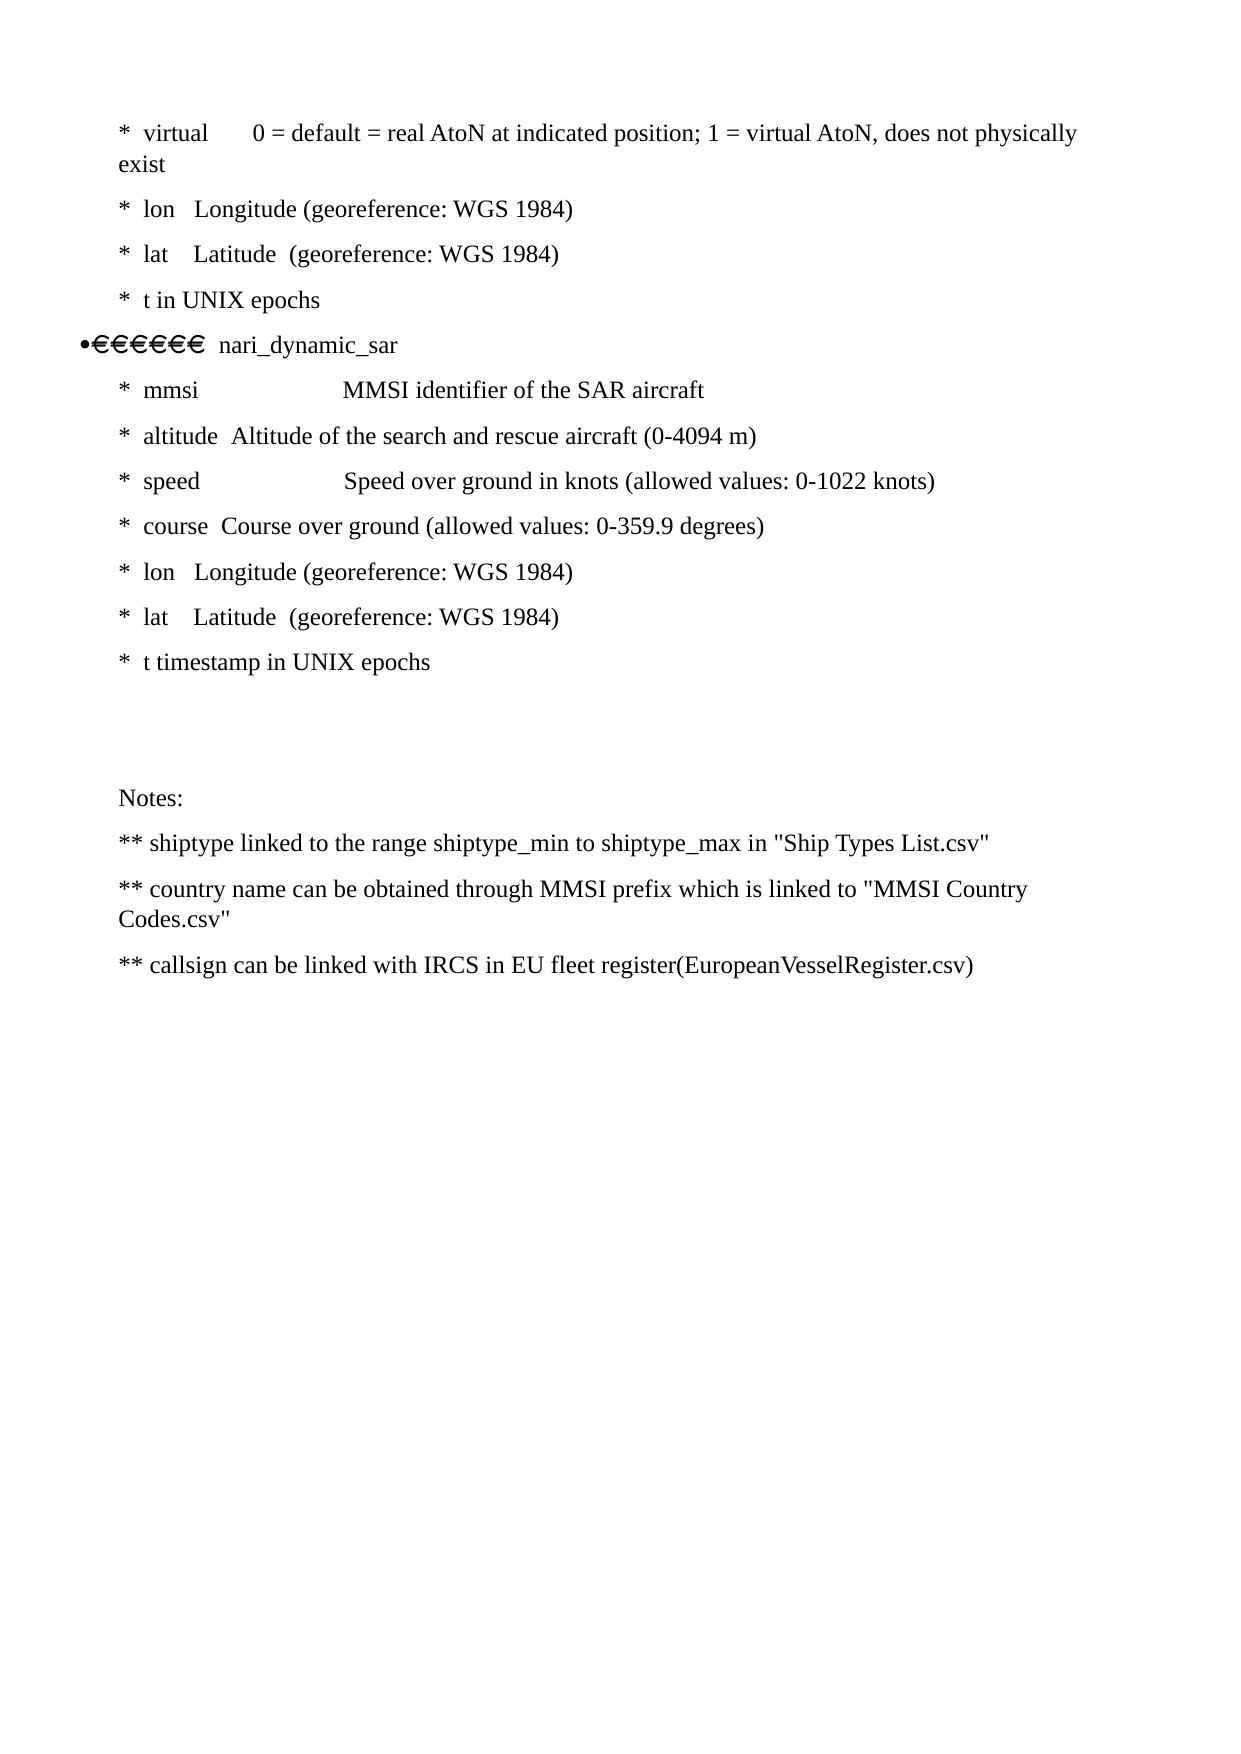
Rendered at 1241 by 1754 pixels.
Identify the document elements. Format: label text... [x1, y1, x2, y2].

text · nari_dynamic_sar [81, 330, 1122, 359]
text * course Course over ground (allowed values: 0-359.9 degrees) [118, 511, 1122, 540]
text * lon Longitude (georeference: WGS 1984) [118, 194, 1122, 223]
text ** shiptype linked to the range shiptype_min to shiptype_max in "Ship Types List.csv" [118, 828, 1122, 857]
text * lat Latitude (georeference: WGS 1984) [118, 239, 1122, 268]
text * mmsi MMSI identifier of the SAR aircraft [118, 375, 1122, 404]
text * speed Speed over ground in knots (allowed values: 0-1022 knots) [118, 466, 1122, 495]
text * t in UNIX epochs [118, 285, 1122, 313]
text ** country name can be obtained through MMSI prefix which is linked to "MMSI Country Codes.csv" [118, 874, 1122, 933]
text Notes: [118, 783, 1122, 812]
text * t timestamp in UNIX epochs [118, 647, 1122, 676]
text * virtual 0 = default = real AtoN at indicated position; 1 = virtual AtoN, does not physically exist [118, 118, 1122, 178]
text * lon Longitude (georeference: WGS 1984) [118, 557, 1122, 585]
text * altitude Altitude of the search and rescue aircraft (0-4094 m) [118, 421, 1122, 449]
text * lat Latitude (georeference: WGS 1984) [118, 602, 1122, 631]
text ** callsign can be linked with IRCS in EU fleet register(EuropeanVesselRegister.csv) [118, 950, 1122, 979]
